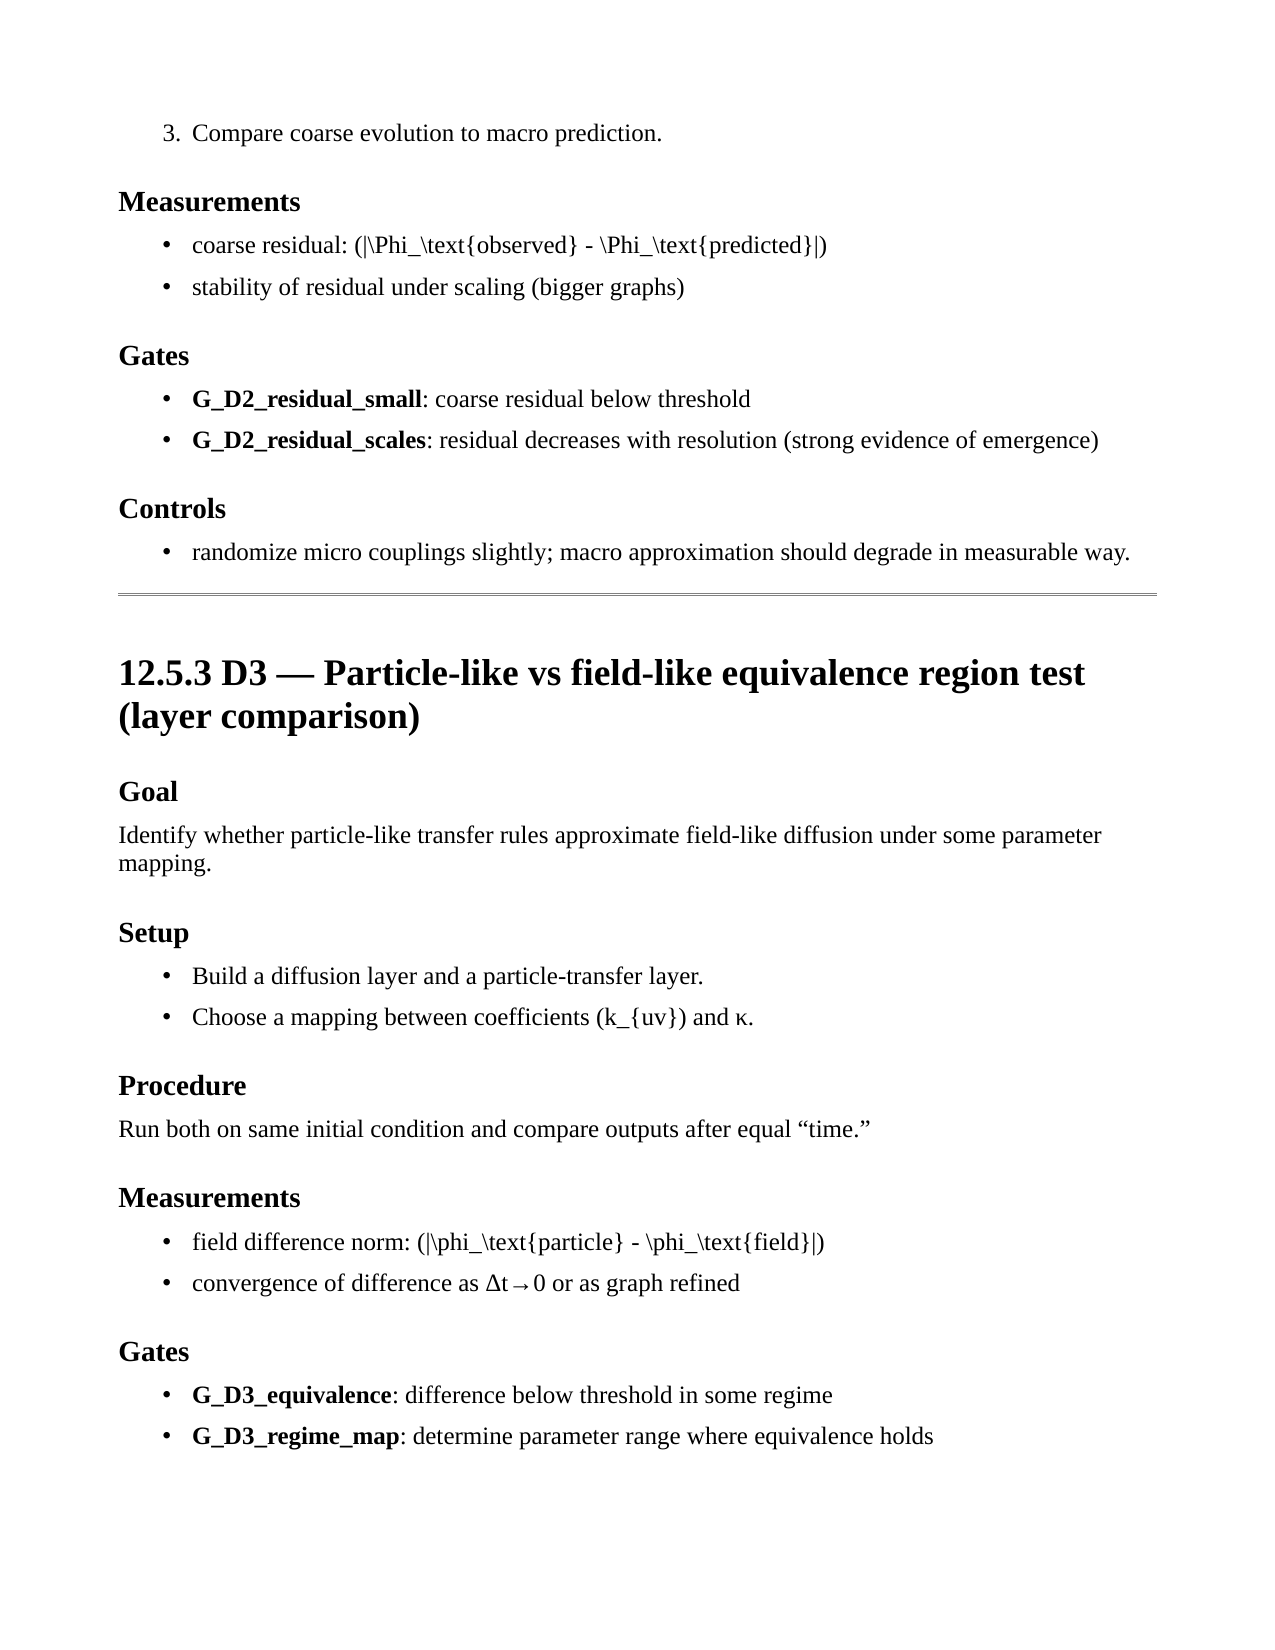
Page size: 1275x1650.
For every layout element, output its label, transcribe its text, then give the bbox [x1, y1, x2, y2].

list Choose a mapping between coefficients (k_{uv}) and κ. [162, 1002, 1157, 1031]
subtitle 12.5.3 D3 — Particle-like vs field-like equivalence region test (layer comparison) [118, 650, 1157, 736]
subtitle Measurements [118, 1181, 1157, 1214]
text Identify whether particle-like transfer rules approximate field-like diffusion under some parameter mapping. [118, 820, 1157, 877]
subtitle Procedure [118, 1068, 1157, 1102]
list coarse residual: (|\Phi_\text{observed} - \Phi_\text{predicted}|) [162, 230, 1157, 259]
list G_D2_residual_small: coarse residual below threshold [162, 384, 1157, 413]
text Run both on same initial condition and compare outputs after equal “time.” [118, 1114, 1157, 1143]
list G_D2_residual_scales: residual decreases with resolution (strong evidence of emergence) [162, 425, 1157, 454]
subtitle Measurements [118, 184, 1157, 218]
subtitle Setup [118, 915, 1157, 948]
subtitle Goal [118, 774, 1157, 807]
subtitle Gates [118, 1334, 1157, 1368]
list field difference norm: (|\phi_\text{particle} - \phi_\text{field}|) [162, 1227, 1157, 1255]
subtitle Controls [118, 491, 1157, 525]
list Build a diffusion layer and a particle-transfer layer. [162, 961, 1157, 989]
list G_D3_regime_map: determine parameter range where equivalence holds [162, 1421, 1157, 1450]
list G_D3_equivalence: difference below threshold in some regime [162, 1380, 1157, 1409]
list convergence of difference as Δt→0 or as graph refined [162, 1268, 1157, 1297]
list Compare coarse evolution to macro prediction. [162, 118, 1157, 147]
subtitle Gates [118, 338, 1157, 371]
list stability of residual under scaling (bigger graphs) [162, 272, 1157, 300]
list randomize micro couplings slightly; macro approximation should degrade in measurable way. [162, 537, 1157, 566]
